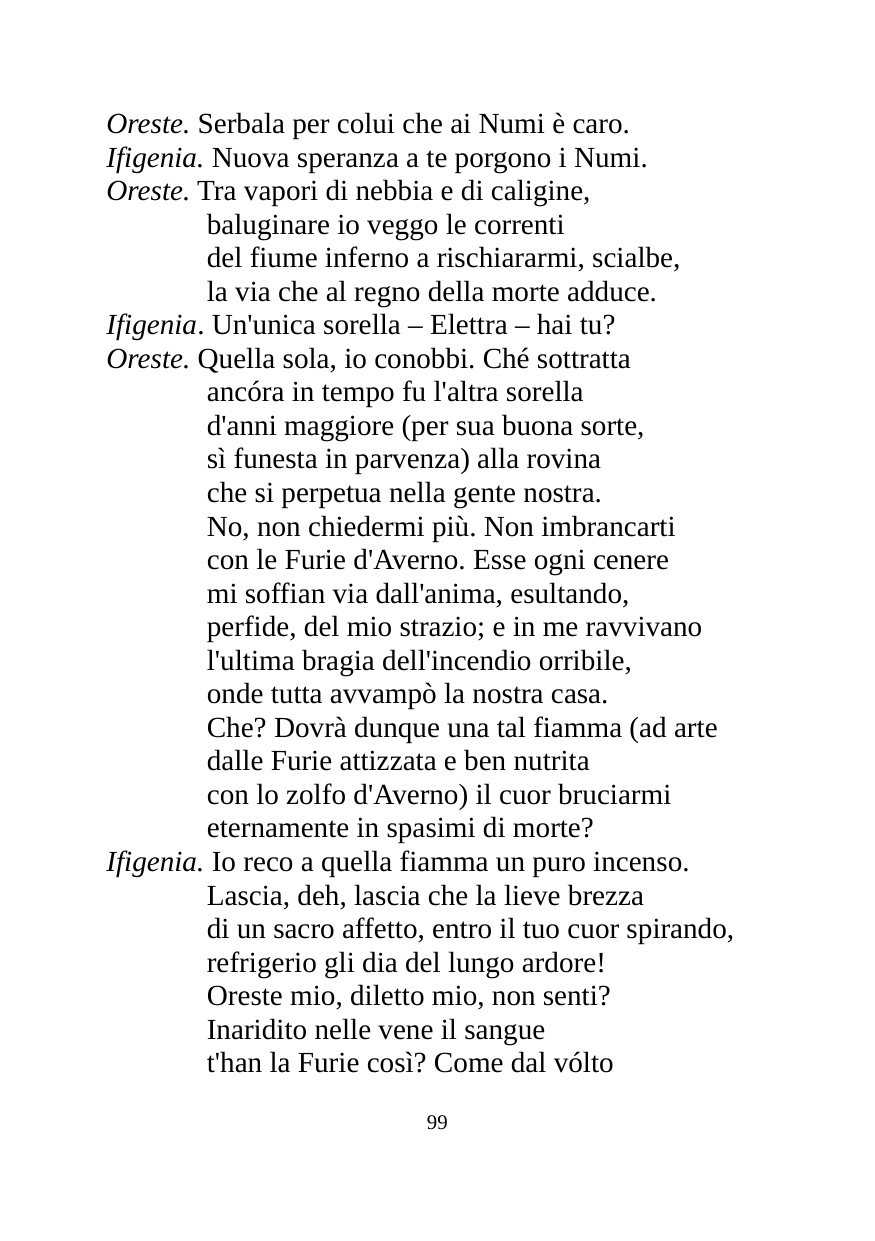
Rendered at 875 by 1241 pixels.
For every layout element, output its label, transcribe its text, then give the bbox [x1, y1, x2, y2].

text Ifigenia. Un'unica sorella – Elettra – hai tu? [106, 307, 768, 341]
text Ifigenia. Nuova speranza a te porgono i Numi. [106, 140, 768, 173]
text Oreste. Tra vapori di nebbia e di caligine, baluginare io veggo le correnti del fiume inferno a rischiararmi, scialbe, la via che al regno della morte adduce. [106, 173, 768, 307]
text Ifigenia. Io reco a quella fiamma un puro incenso. Lascia, deh, lascia che la lieve brezza di un sacro affetto, entro il tuo cuor spirando, refrigerio gli dia del lungo ardore! Oreste mio, diletto mio, non senti? Inaridito nelle vene il sangue t'han la Furie così? Come dal vólto [106, 844, 768, 1079]
text Oreste. Serbala per colui che ai Numi è caro. [106, 106, 768, 140]
text Oreste. Quella sola, io conobbi. Ché sottratta ancóra in tempo fu l'altra sorella d'anni maggiore (per sua buona sorte, sì funesta in parvenza) alla rovina che si perpetua nella gente nostra. No, non chiedermi più. Non imbrancarti con le Furie d'Averno. Esse ogni cenere mi soffian via dall'anima, esultando, perfide, del mio strazio; e in me ravvivano l'ultima bragia dell'incendio orribile, onde tutta avvampò la nostra casa. Che? Dovrà dunque una tal fiamma (ad arte dalle Furie attizzata e ben nutrita con lo zolfo d'Averno) il cuor bruciarmi eternamente in spasimi di morte? [106, 341, 768, 844]
